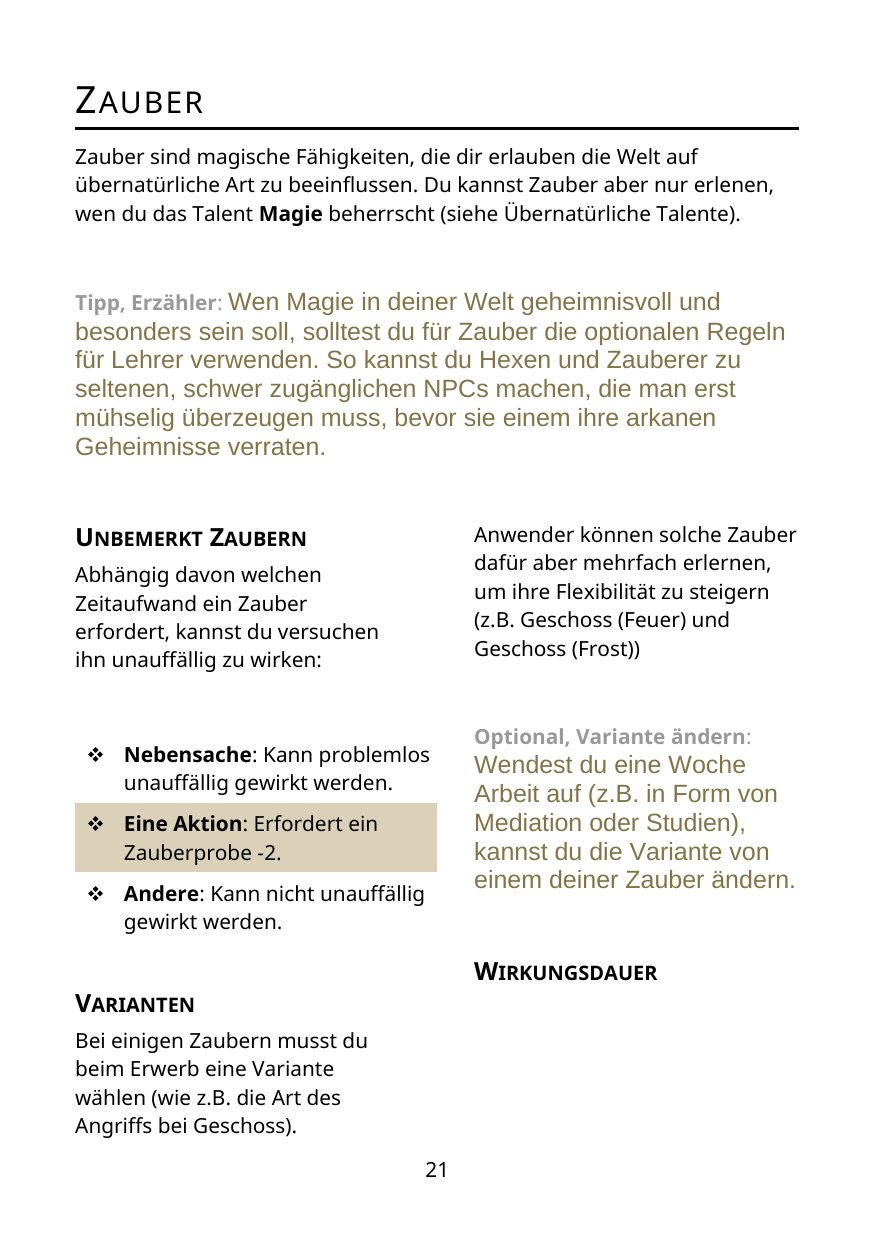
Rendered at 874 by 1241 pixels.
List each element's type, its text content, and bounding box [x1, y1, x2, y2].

text Anwender können solche Zauber dafür aber mehrfach erlernen, um ihre Flexibilität zu steigern (z.B. Geschoss (Feuer) und Geschoss (Frost)) [474, 520, 799, 662]
subtitle Zauber [75, 74, 799, 127]
table_header Nebensache: Kann problemlos unauffällig gewirkt werden. [75, 734, 437, 803]
text Abhängig davon welchen Zeitaufwand ein Zauber erfordert, kannst du versuchen ihn unauffällig zu wirken: [75, 560, 400, 674]
text Bei einigen Zaubern musst du beim Erwerb eine Variante wählen (wie z.B. die Art des Angriffs bei Geschoss). [75, 1026, 400, 1140]
subtitle Unbemerkt Zaubern [75, 520, 400, 554]
subtitle Varianten [75, 986, 400, 1020]
text Tipp, Erzähler: Wen Magie in deiner Welt geheimnisvoll und besonders sein soll, solltest du für Zauber die optionalen Regeln für Lehrer verwenden. So kannst du Hexen und Zauberer zu seltenen, schwer zugänglichen NPCs machen, die man erst mühselig überzeugen muss, bevor sie einem ihre arkanen Geheimnisse verraten. [75, 287, 799, 460]
table_cell Eine Aktion: Erfordert ein Zauberprobe -2. [75, 803, 437, 872]
table_cell Andere: Kann nicht unauffällig gewirkt werden. [75, 873, 437, 942]
subtitle Wirkungsdauer [474, 954, 799, 988]
text Optional, Variante ändern: Wendest du eine Woche Arbeit auf (z.B. in Form von Mediation oder Studien), kannst du die Variante von einem deiner Zauber ändern. [474, 722, 799, 894]
text Zauber sind magische Fähigkeiten, die dir erlauben die Welt auf übernatürliche Art zu beeinflussen. Du kannst Zauber aber nur erlenen, wen du das Talent Magie beherrscht (siehe Übernatürliche Talente). [75, 142, 799, 227]
